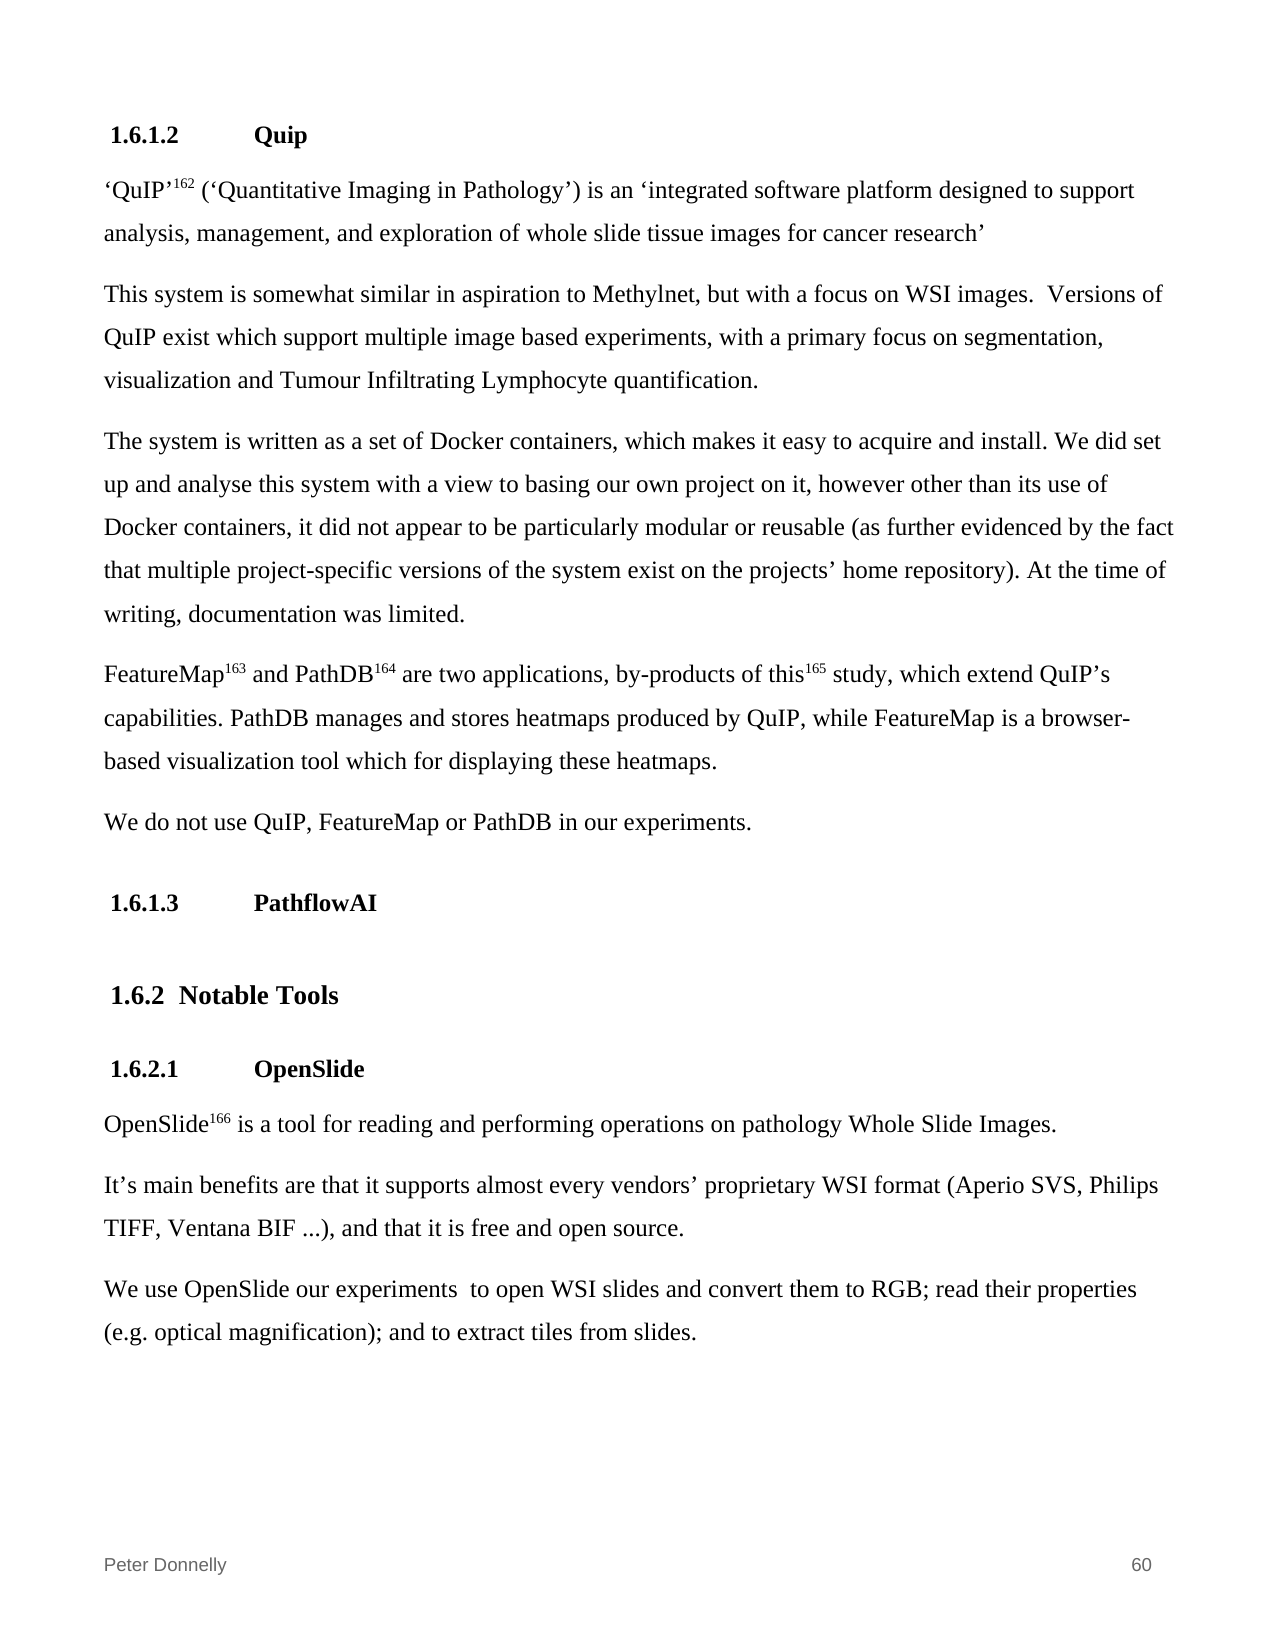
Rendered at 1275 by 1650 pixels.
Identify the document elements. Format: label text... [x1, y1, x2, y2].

text It’s main benefits are that it supports almost every vendors’ proprietary WSI format (Aperio SVS, Philips TIFF, Ventana BIF ...), and that it is free and open source. [103, 1170, 1181, 1242]
text ‘QuIP’ (‘Quantitative Imaging in Pathology’) is an ‘integrated software platform designed to support analysis, management, and exploration of whole slide tissue images for cancer research’ [103, 175, 1181, 247]
text FeatureMap and PathDB are two applications, by-products of this study, which extend QuIP’s capabilities. PathDB manages and stores heatmaps produced by QuIP, while FeatureMap is a browser-based visualization tool which for displaying these heatmaps. [103, 659, 1181, 774]
text The system is written as a set of Docker containers, which makes it easy to acquire and install. We did set up and analyse this system with a view to basing our own project on it, however other than its use of Docker containers, it did not appear to be particularly modular or reusable (as further evidenced by the fact that multiple project-specific versions of the system exist on the projects’ home repository). At the time of writing, documentation was limited. [103, 426, 1181, 627]
text This system is somewhat similar in aspiration to Methylnet, but with a focus on WSI images. Versions of QuIP exist which support multiple image based experiments, with a primary focus on segmentation, visualization and Tumour Infiltrating Lymphocyte quantification. [103, 279, 1181, 394]
subtitle Notable Tools [103, 979, 1181, 1010]
subtitle PathflowAI [103, 888, 1181, 917]
subtitle OpenSlide [103, 1054, 1181, 1083]
subtitle Quip [103, 120, 1181, 148]
text We do not use QuIP, FeatureMap or PathDB in our experiments. [103, 807, 1181, 835]
text We use OpenSlide our experiments to open WSI slides and convert them to RGB; read their properties (e.g. optical magnification); and to extract tiles from slides. [103, 1274, 1181, 1346]
text OpenSlide is a tool for reading and performing operations on pathology Whole Slide Images. [103, 1109, 1181, 1138]
